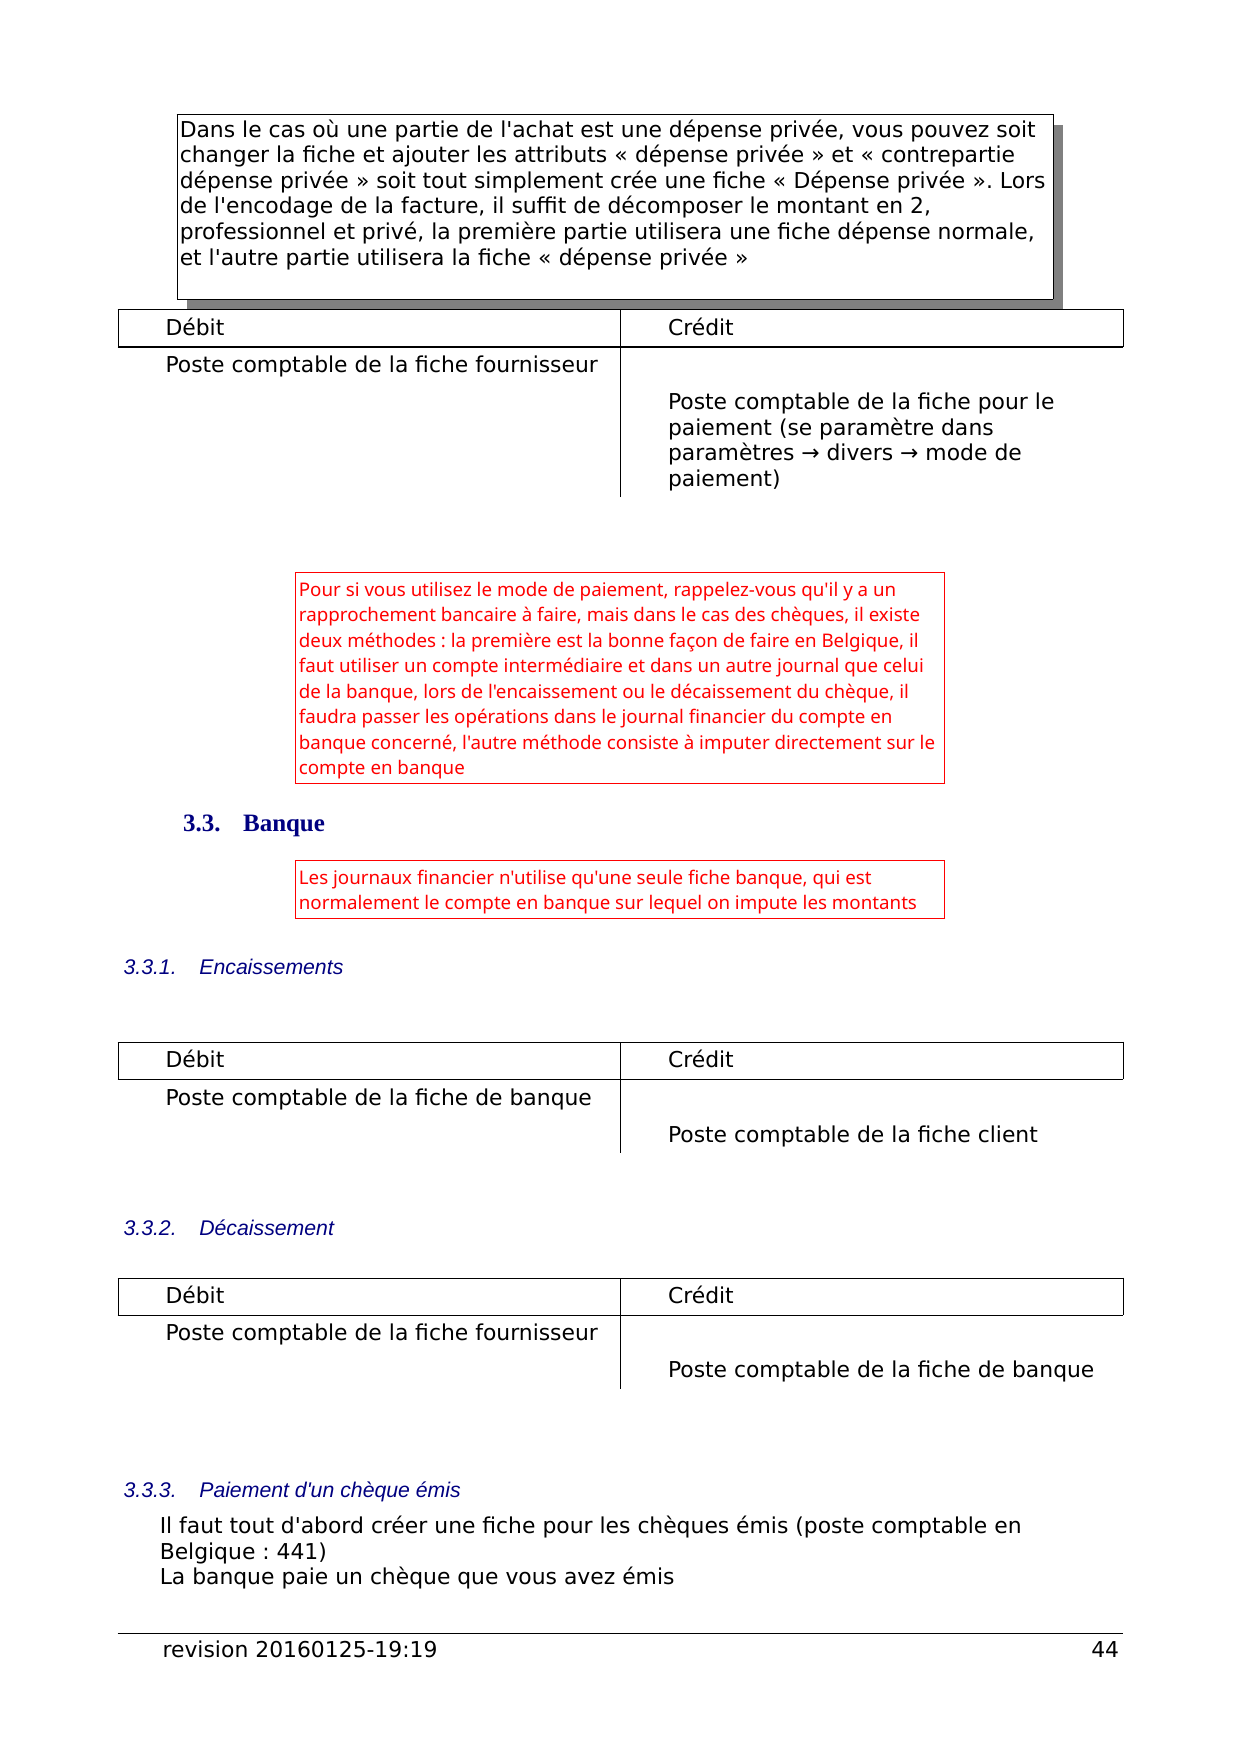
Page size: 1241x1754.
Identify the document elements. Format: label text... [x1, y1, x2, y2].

table_header Débit [119, 310, 620, 346]
table_cell Poste comptable de la fiche de banque [118, 1080, 620, 1116]
text Il faut tout d'abord créer une fiche pour les chèques émis (poste comptable en Belgique : 441) [159, 1513, 1123, 1564]
table_cell [621, 1316, 1123, 1352]
table_cell Poste comptable de la fiche client [621, 1116, 1123, 1153]
text La banque paie un chèque que vous avez émis [159, 1564, 1123, 1590]
subtitle Encaissements [117, 954, 1123, 979]
table_header Crédit [621, 1043, 1123, 1079]
text Dans le cas où une partie de l'achat est une dépense privée, vous pouvez soit changer la fiche et ajouter les attributs « dépense privée » et « contrepartie dépense privée » soit tout simplement crée une fiche « Dépense privée ». Lors de l'encodage de la facture, il suffit de décomposer le montant en 2, professionnel et privé, la première partie utilisera une fiche dépense normale, et l'autre partie utilisera la fiche « dépense privée » [178, 115, 1053, 270]
table_header Débit [119, 1279, 620, 1315]
table_cell Poste comptable de la fiche fournisseur [118, 348, 620, 384]
subtitle Décaissement [117, 1216, 1123, 1240]
table_cell [118, 384, 620, 497]
subtitle Banque [177, 808, 1123, 836]
table_cell Poste comptable de la fiche de banque [621, 1352, 1123, 1389]
text Les journaux financier n'utilise qu'une seule fiche banque, qui est normalement le compte en banque sur lequel on impute les montants [296, 861, 944, 918]
table_header Débit [119, 1043, 620, 1079]
subtitle Paiement d'un chèque émis [117, 1477, 1123, 1502]
table_cell Poste comptable de la fiche pour le paiement (se paramètre dans paramètres → divers → mode de paiement) [621, 384, 1123, 497]
table_cell Poste comptable de la fiche fournisseur [118, 1316, 620, 1352]
table_cell [118, 1116, 620, 1153]
table_cell [621, 348, 1123, 384]
table_header Crédit [621, 310, 1123, 346]
table_cell [118, 1352, 620, 1389]
table_header Crédit [621, 1279, 1123, 1315]
table_cell [621, 1080, 1123, 1116]
text Pour si vous utilisez le mode de paiement, rappelez-vous qu'il y a un rapprochement bancaire à faire, mais dans le cas des chèques, il existe deux méthodes : la première est la bonne façon de faire en Belgique, il faut utiliser un compte intermédiaire et dans un autre journal que celui de la banque, lors de l'encaissement ou le décaissement du chèque, il faudra passer les opérations dans le journal financier du compte en banque concerné, l'autre méthode consiste à imputer directement sur le compte en banque [296, 573, 944, 783]
